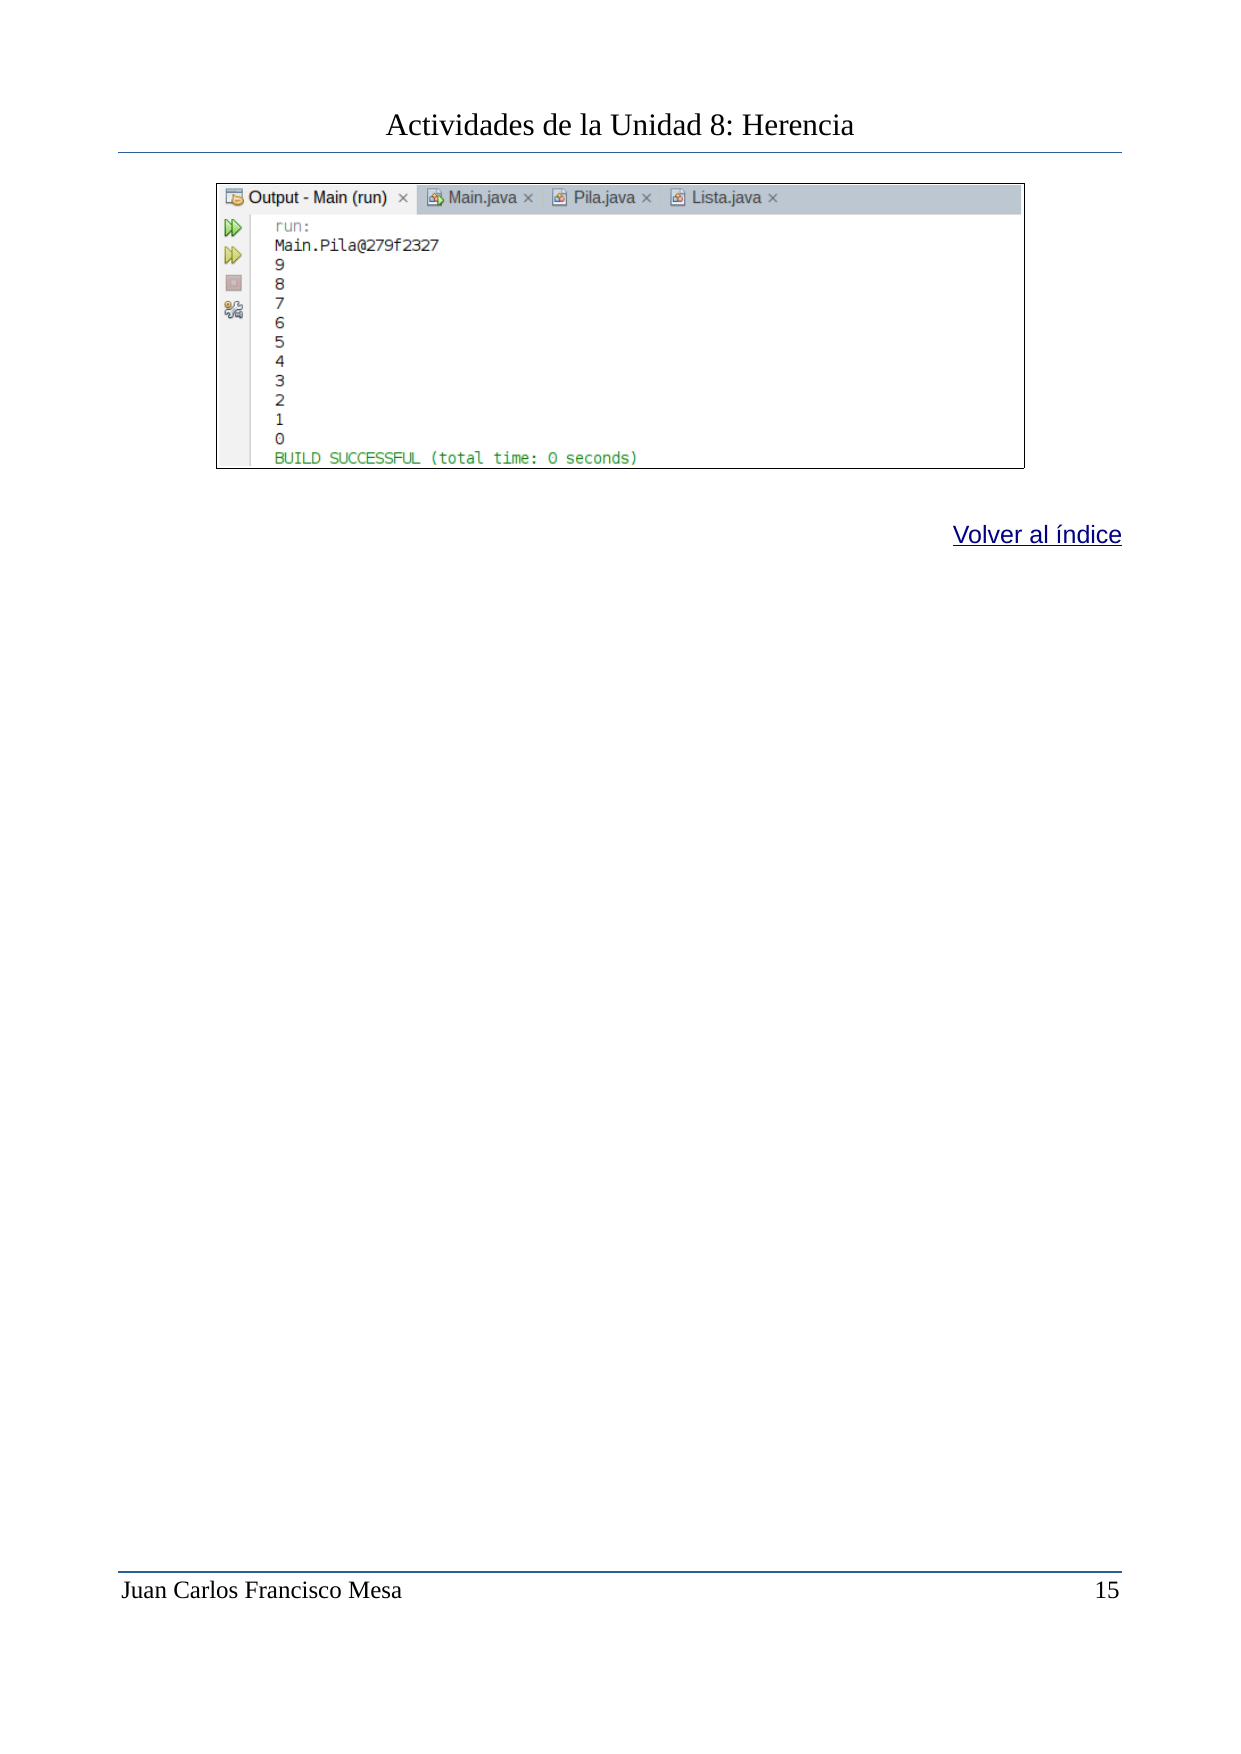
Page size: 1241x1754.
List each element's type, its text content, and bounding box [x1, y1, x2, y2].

text Volver al índice [118, 520, 1122, 549]
picture [219, 185, 1022, 466]
